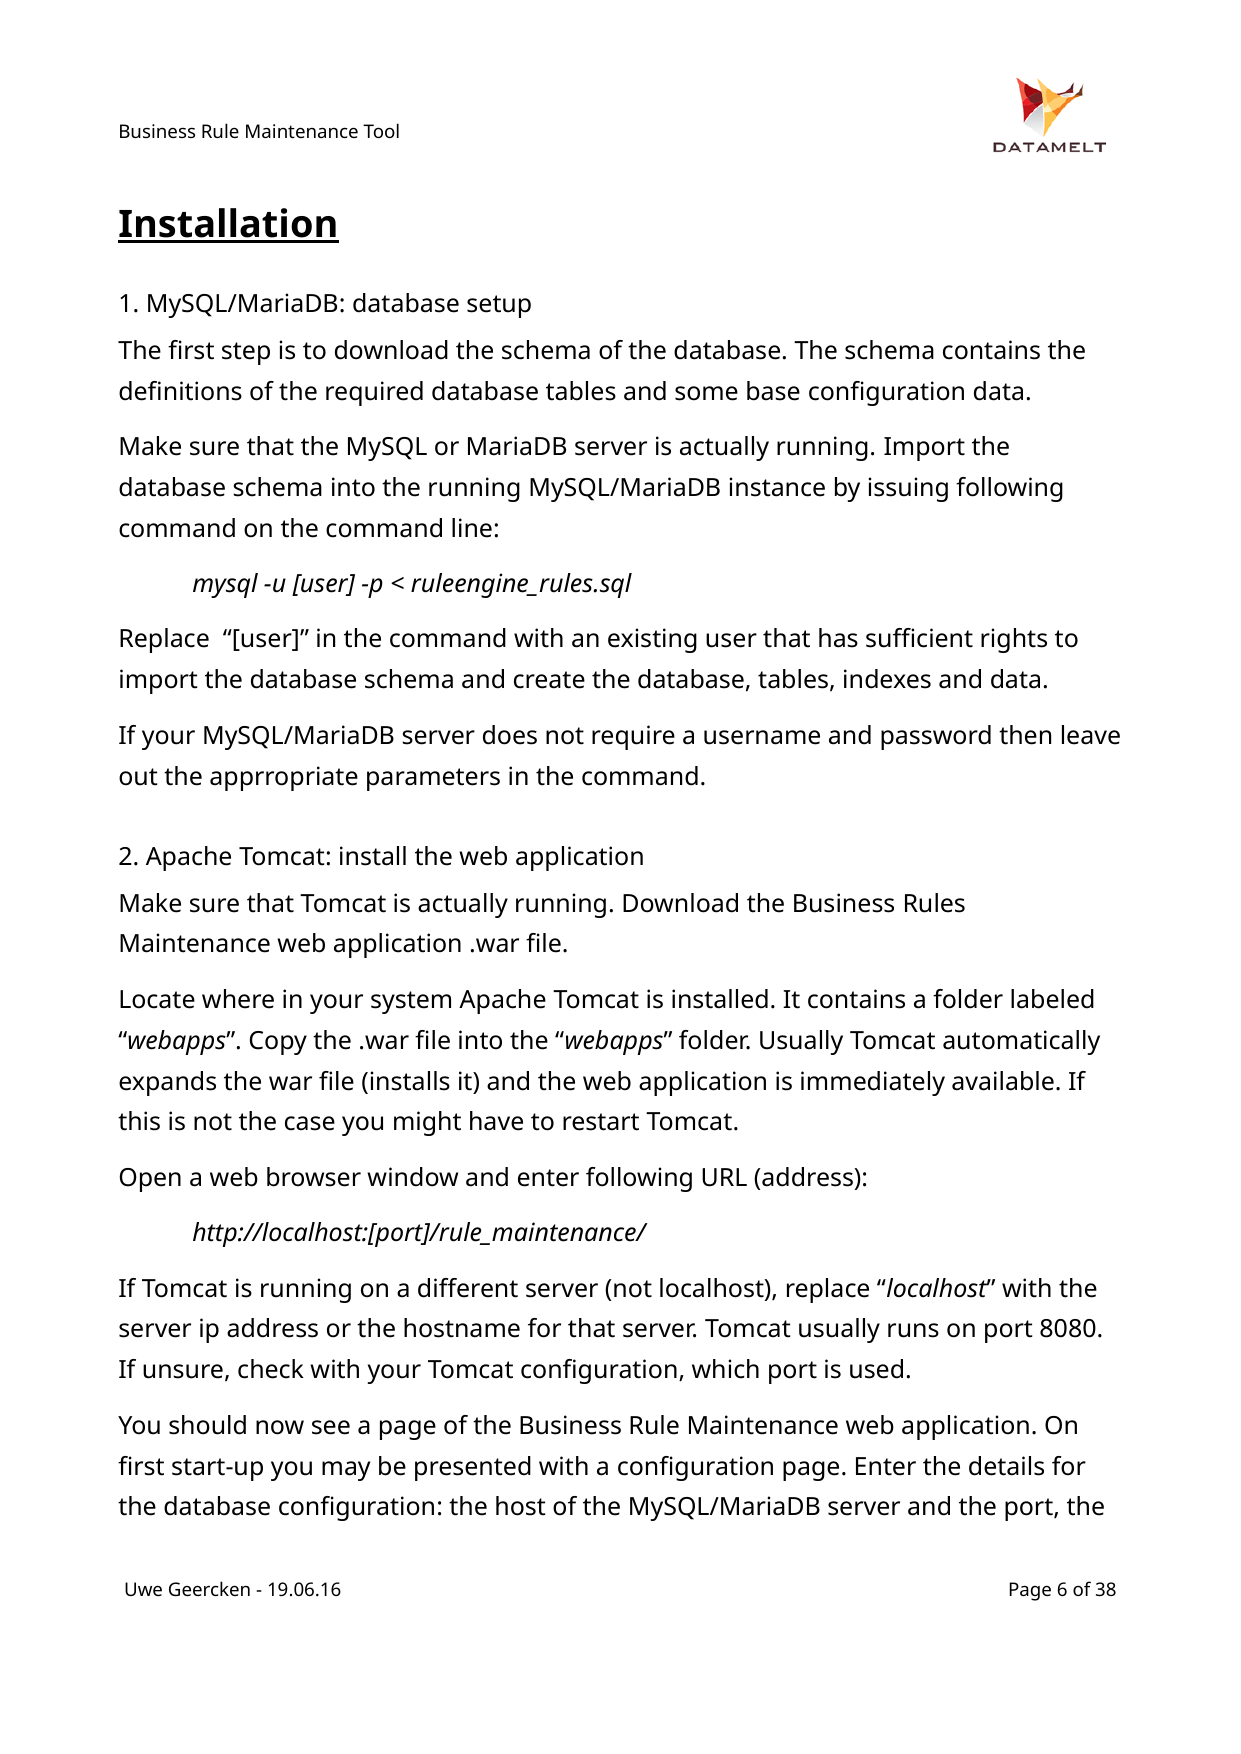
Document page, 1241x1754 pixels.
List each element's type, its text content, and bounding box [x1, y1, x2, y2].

text Make sure that the MySQL or MariaDB server is actually running. Import the database schema into the running MySQL/MariaDB instance by issuing following command on the command line: [118, 429, 1122, 544]
text mysql -u [user] -p < ruleengine_rules.sql [118, 566, 1122, 600]
text If your MySQL/MariaDB server does not require a username and password then leave out the apprropriate parameters in the command. [118, 717, 1122, 792]
subtitle Installation [118, 197, 1122, 248]
text You should now see a page of the Business Rule Maintenance web application. On first start-up you may be presented with a configuration page. Enter the details for the database configuration: the host of the MySQL/MariaDB server and the port, the [118, 1407, 1122, 1523]
text Make sure that Tomcat is actually running. Download the Business Rules Maintenance web application .war file. [118, 885, 1122, 960]
subtitle 2. Apache Tomcat: install the web application [118, 839, 1122, 873]
text Replace “[user]” in the command with an existing user that has sufficient rights to import the database schema and create the database, tables, indexes and data. [118, 621, 1122, 696]
subtitle 1. MySQL/MariaDB: database setup [118, 286, 1122, 320]
text http://localhost:[port]/rule_maintenance/ [118, 1215, 1122, 1249]
text Locate where in your system Apache Tomcat is installed. It contains a folder labeled “webapps”. Copy the .war file into the “webapps” folder. Usually Tomcat automatically expands the war file (installs it) and the web application is immediately available. If this is not the case you might have to restart Tomcat. [118, 981, 1122, 1138]
picture [992, 69, 1107, 160]
text Open a web browser window and enter following URL (address): [118, 1159, 1122, 1193]
text If Tomcat is running on a different server (not localhost), replace “localhost” with the server ip address or the hostname for that server. Tomcat usually runs on port 8080. If unsure, check with your Tomcat configuration, which port is used. [118, 1270, 1122, 1386]
text The first step is to download the schema of the database. The schema contains the definitions of the required database tables and some base configuration data. [118, 332, 1122, 407]
